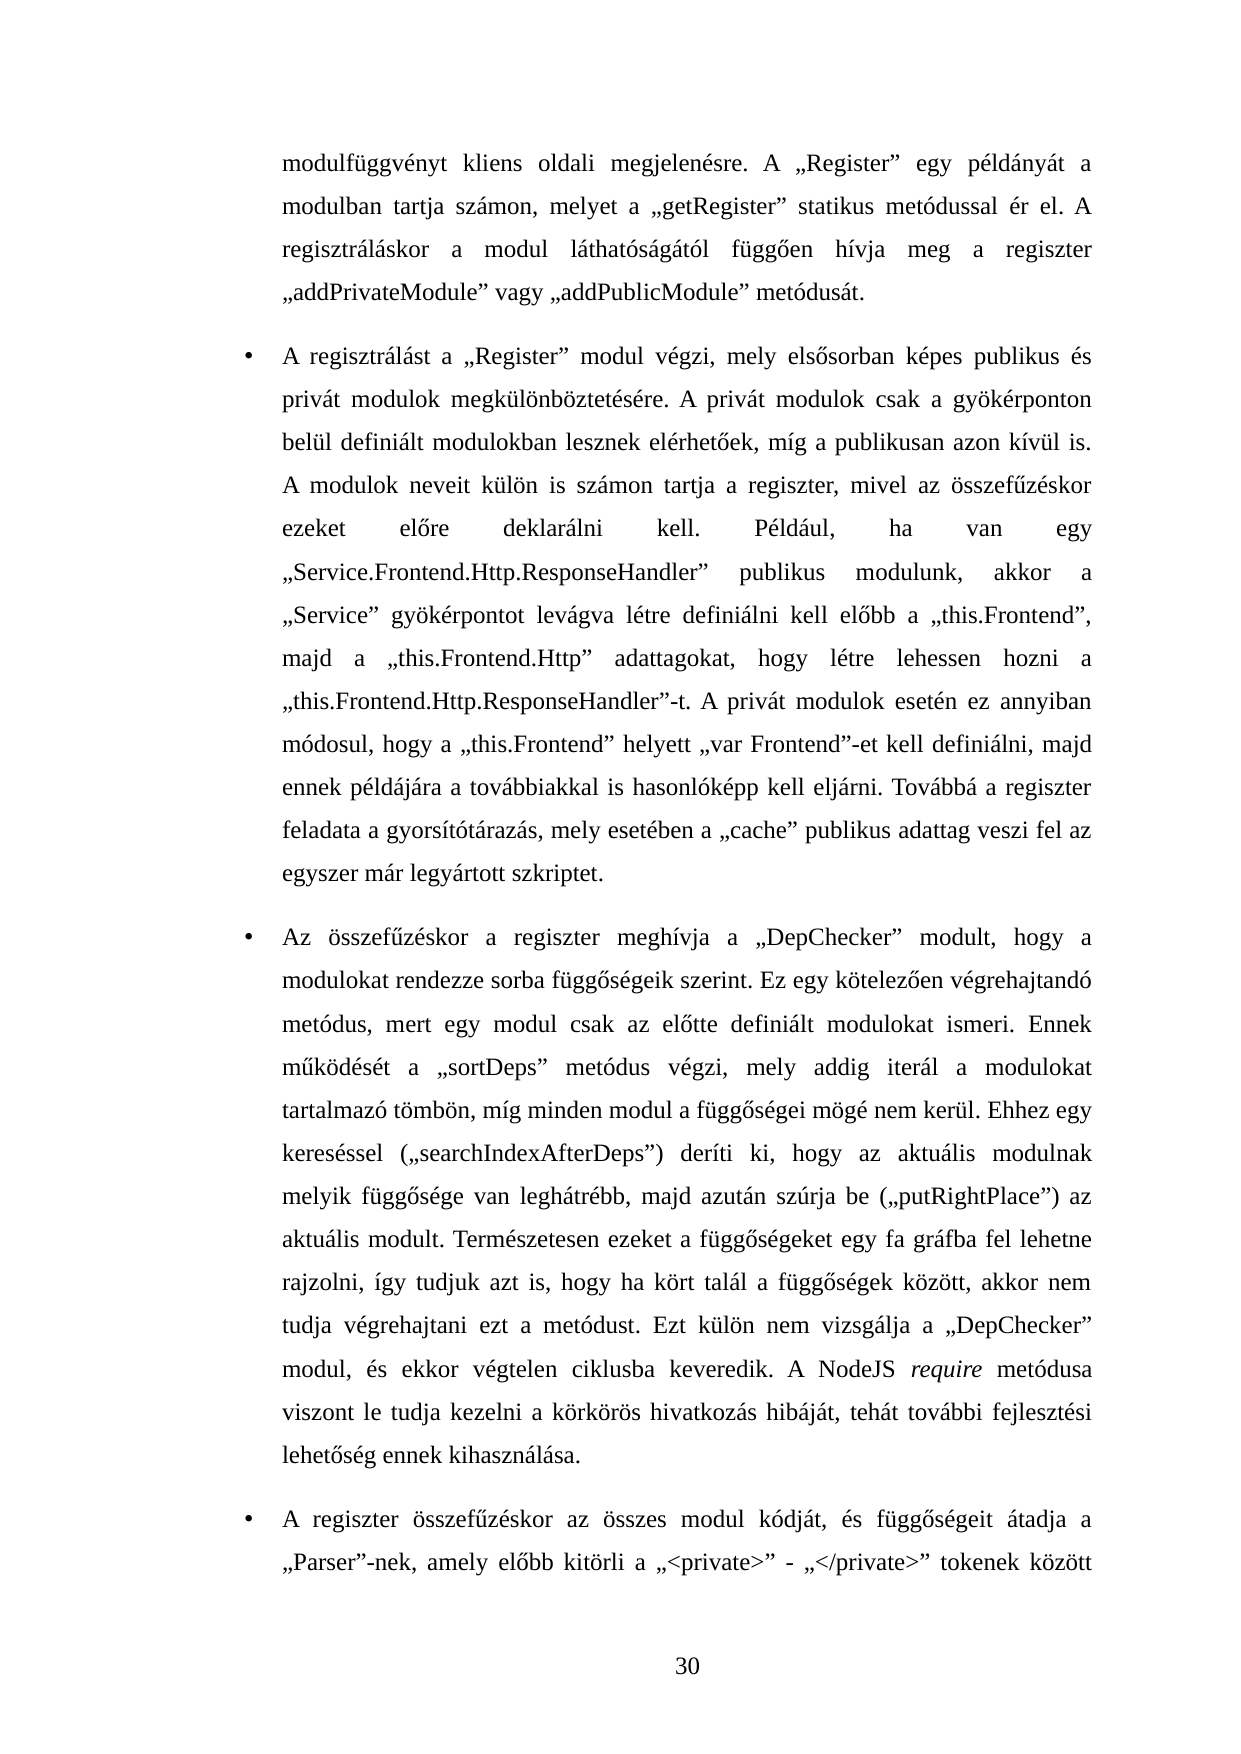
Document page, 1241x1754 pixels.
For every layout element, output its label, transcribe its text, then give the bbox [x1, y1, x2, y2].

list Az összefűzéskor a regiszter meghívja a „DepChecker” modult, hogy a modulokat rendezze sorba függőségeik szerint. Ez egy kötelezően végrehajtandó metódus, mert egy modul csak az előtte definiált modulokat ismeri. Ennek működését a „sortDeps” metódus végzi, mely addig iterál a modulokat tartalmazó tömbön, míg minden modul a függőségei mögé nem kerül. Ehhez egy kereséssel („searchIndexAfterDeps”) deríti ki, hogy az aktuális modulnak melyik függősége van leghátrébb, majd azután szúrja be („putRightPlace”) az aktuális modult. Természetesen ezeket a függőségeket egy fa gráfba fel lehetne rajzolni, így tudjuk azt is, hogy ha kört talál a függőségek között, akkor nem tudja végrehajtani ezt a metódust. Ezt külön nem vizsgálja a „DepChecker” modul, és ekkor végtelen ciklusba keveredik. A NodeJS require metódusa viszont le tudja kezelni a körkörös hivatkozás hibáját, tehát további fejlesztési lehetőség ennek kihasználása. [244, 922, 1092, 1469]
list A regisztrálást a „Register” modul végzi, mely elsősorban képes publikus és privát modulok megkülönböztetésére. A privát modulok csak a gyökérponton belül definiált modulokban lesznek elérhetőek, míg a publikusan azon kívül is. A modulok neveit külön is számon tartja a regiszter, mivel az összefűzéskor ezeket előre deklarálni kell. Például, ha van egy „Service.Frontend.Http.ResponseHandler” publikus modulunk, akkor a „Service” gyökérpontot levágva létre definiálni kell előbb a „this.Frontend”, majd a „this.Frontend.Http” adattagokat, hogy létre lehessen hozni a „this.Frontend.Http.ResponseHandler”-t. A privát modulok esetén ez annyiban módosul, hogy a „this.Frontend” helyett „var Frontend”-et kell definiálni, majd ennek példájára a továbbiakkal is hasonlóképp kell eljárni. Továbbá a regiszter feladata a gyorsítótárazás, mely esetében a „cache” publikus adattag veszi fel az egyszer már legyártott szkriptet. [244, 341, 1092, 887]
list modulfüggvényt kliens oldali megjelenésre. A „Register” egy példányát a modulban tartja számon, melyet a „getRegister” statikus metódussal ér el. A regisztráláskor a modul láthatóságától függően hívja meg a regiszter „addPrivateModule” vagy „addPublicModule” metódusát. [244, 148, 1092, 306]
list A regiszter összefűzéskor az összes modul kódját, és függőségeit átadja a „Parser”-nek, amely előbb kitörli a „<private>” - „</private>” tokenek között [244, 1504, 1092, 1576]
